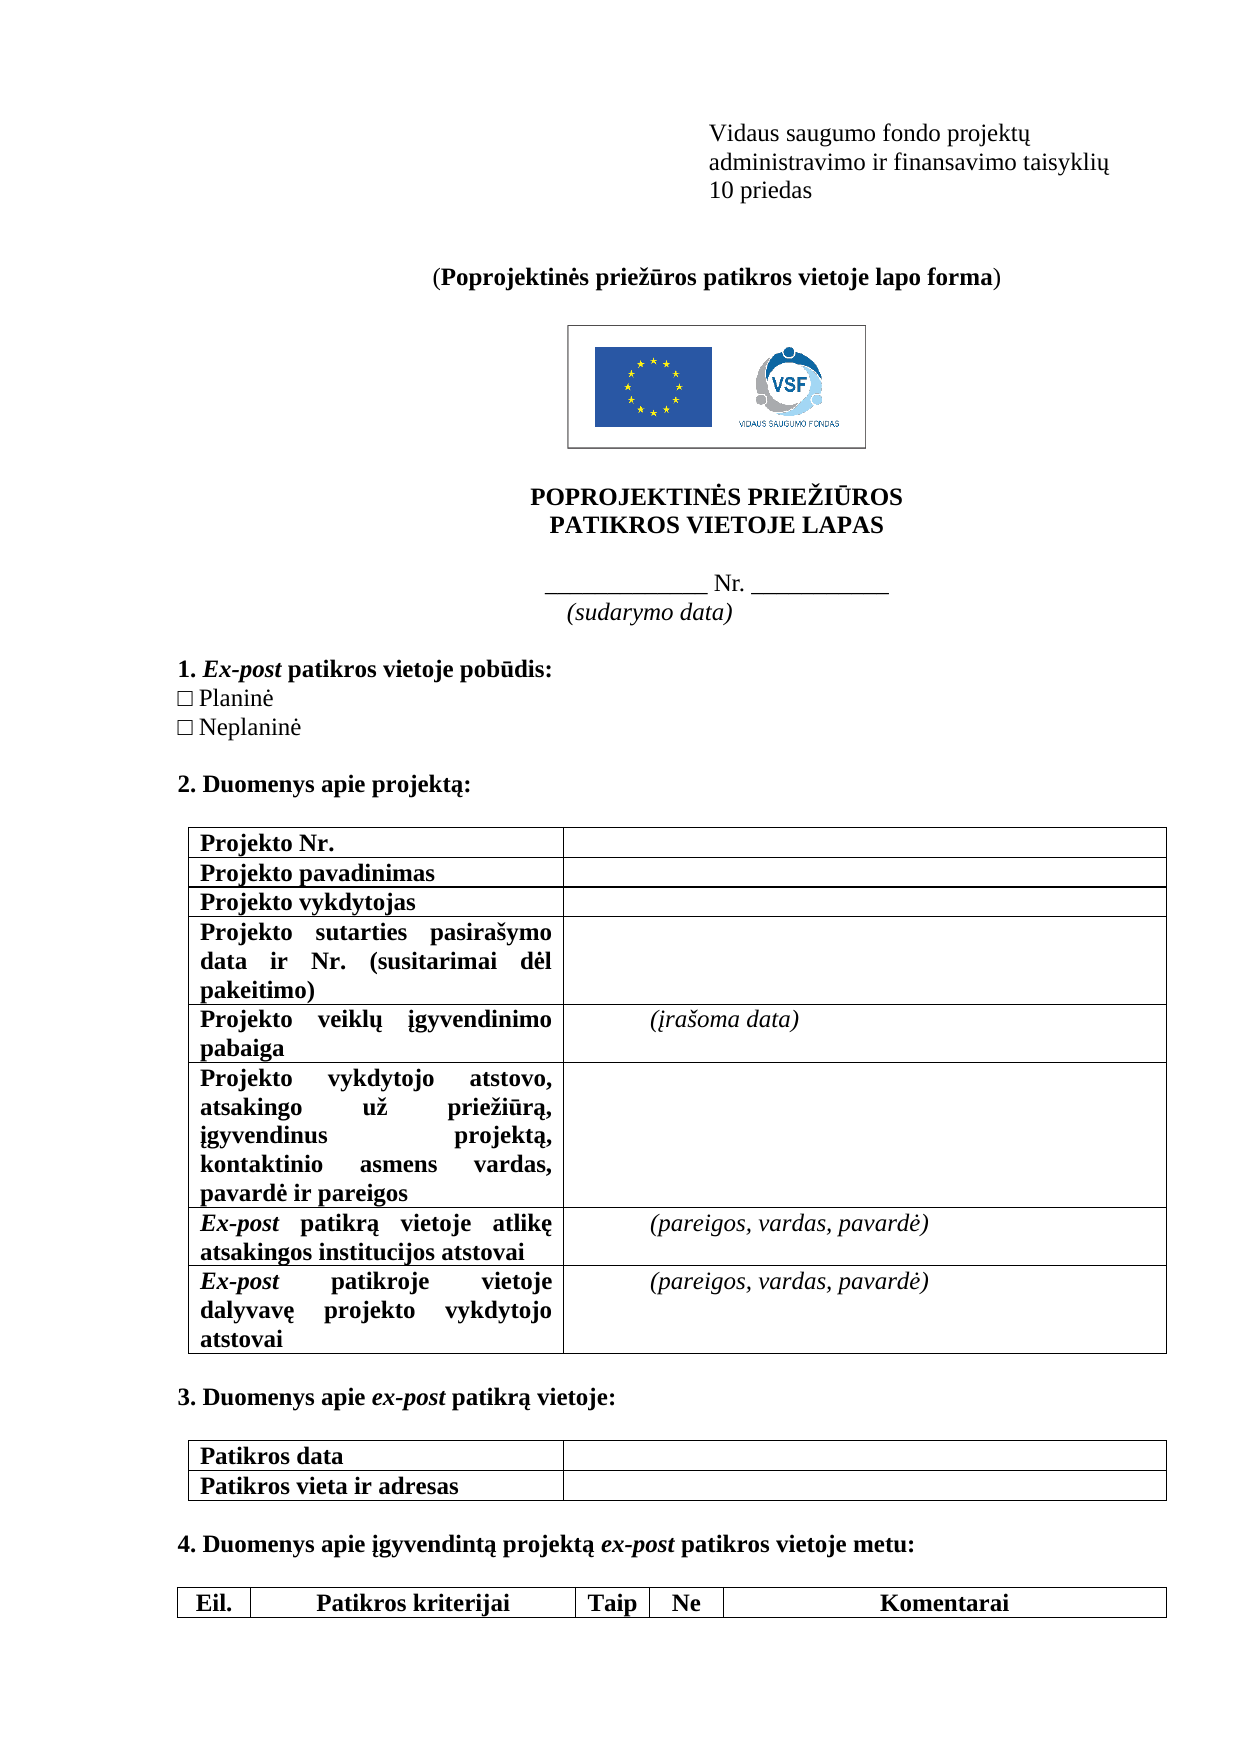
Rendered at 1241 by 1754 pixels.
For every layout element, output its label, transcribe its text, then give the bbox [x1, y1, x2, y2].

text 1. Ex-post patikros vietoje pobūdis: [177, 654, 1181, 683]
text 4. Duomenys apie įgyvendintą projektą ex-post patikros vietoje metu: [177, 1529, 1181, 1558]
table_cell Projekto veiklų įgyvendinimo pabaiga [189, 1005, 563, 1062]
table_header Ne [650, 1588, 723, 1617]
table_cell (pareigos, vardas, pavardė) [564, 1208, 1166, 1265]
table_cell Patikros vieta ir adresas [189, 1471, 563, 1499]
table_cell [564, 858, 1166, 886]
text _____________ Nr. ___________ [177, 568, 1181, 597]
text POPROJEKTINĖS PRIEŽIŪROS [177, 482, 1181, 511]
table_cell [564, 917, 1166, 1003]
text 3. Duomenys apie ex-post patikrą vietoje: [177, 1382, 1181, 1411]
table_header Patikros kriterijai [251, 1588, 575, 1617]
table_header Patikros data [189, 1441, 563, 1470]
table_cell Ex-post patikroje vietoje dalyvavę projekto vykdytojo atstovai [189, 1266, 563, 1353]
text □ Neplaninė [177, 712, 1181, 741]
table_cell Projekto pavadinimas [189, 858, 563, 886]
table_header Eil. [178, 1588, 250, 1617]
table_header [564, 828, 1166, 857]
table_header [564, 1441, 1166, 1470]
table_cell Projekto vykdytojas [189, 888, 563, 916]
table_cell (pareigos, vardas, pavardė) [564, 1266, 1166, 1353]
text (sudarymo data) [177, 597, 1181, 626]
text Vidaus saugumo fondo projektų administravimo ir finansavimo taisyklių [709, 118, 1181, 176]
table_cell [564, 1063, 1166, 1207]
table_cell Projekto sutarties pasirašymo data ir Nr. (susitarimai dėl pakeitimo) [189, 917, 563, 1003]
table_header Projekto Nr. [189, 828, 563, 857]
table_cell (įrašoma data) [564, 1005, 1166, 1062]
table_cell [564, 1471, 1166, 1499]
text 2. Duomenys apie projektą: [177, 769, 1181, 798]
table_header Taip [576, 1588, 649, 1617]
table_cell Ex-post patikrą vietoje atlikę atsakingos institucijos atstovai [189, 1208, 563, 1265]
table_cell [564, 888, 1166, 916]
table_cell Projekto vykdytojo atstovo, atsakingo už priežiūrą, įgyvendinus projektą, kontaktinio asmens vardas, pavardė ir pareigos [189, 1063, 563, 1207]
text □ Planinė [177, 683, 1181, 712]
text PATIKROS VIETOJE LAPAS [177, 511, 1181, 539]
text 10 priedas [709, 176, 1181, 204]
table_header Komentarai [724, 1588, 1166, 1617]
text (Poprojektinės priežūros patikros vietoje lapo forma) [177, 262, 1181, 291]
